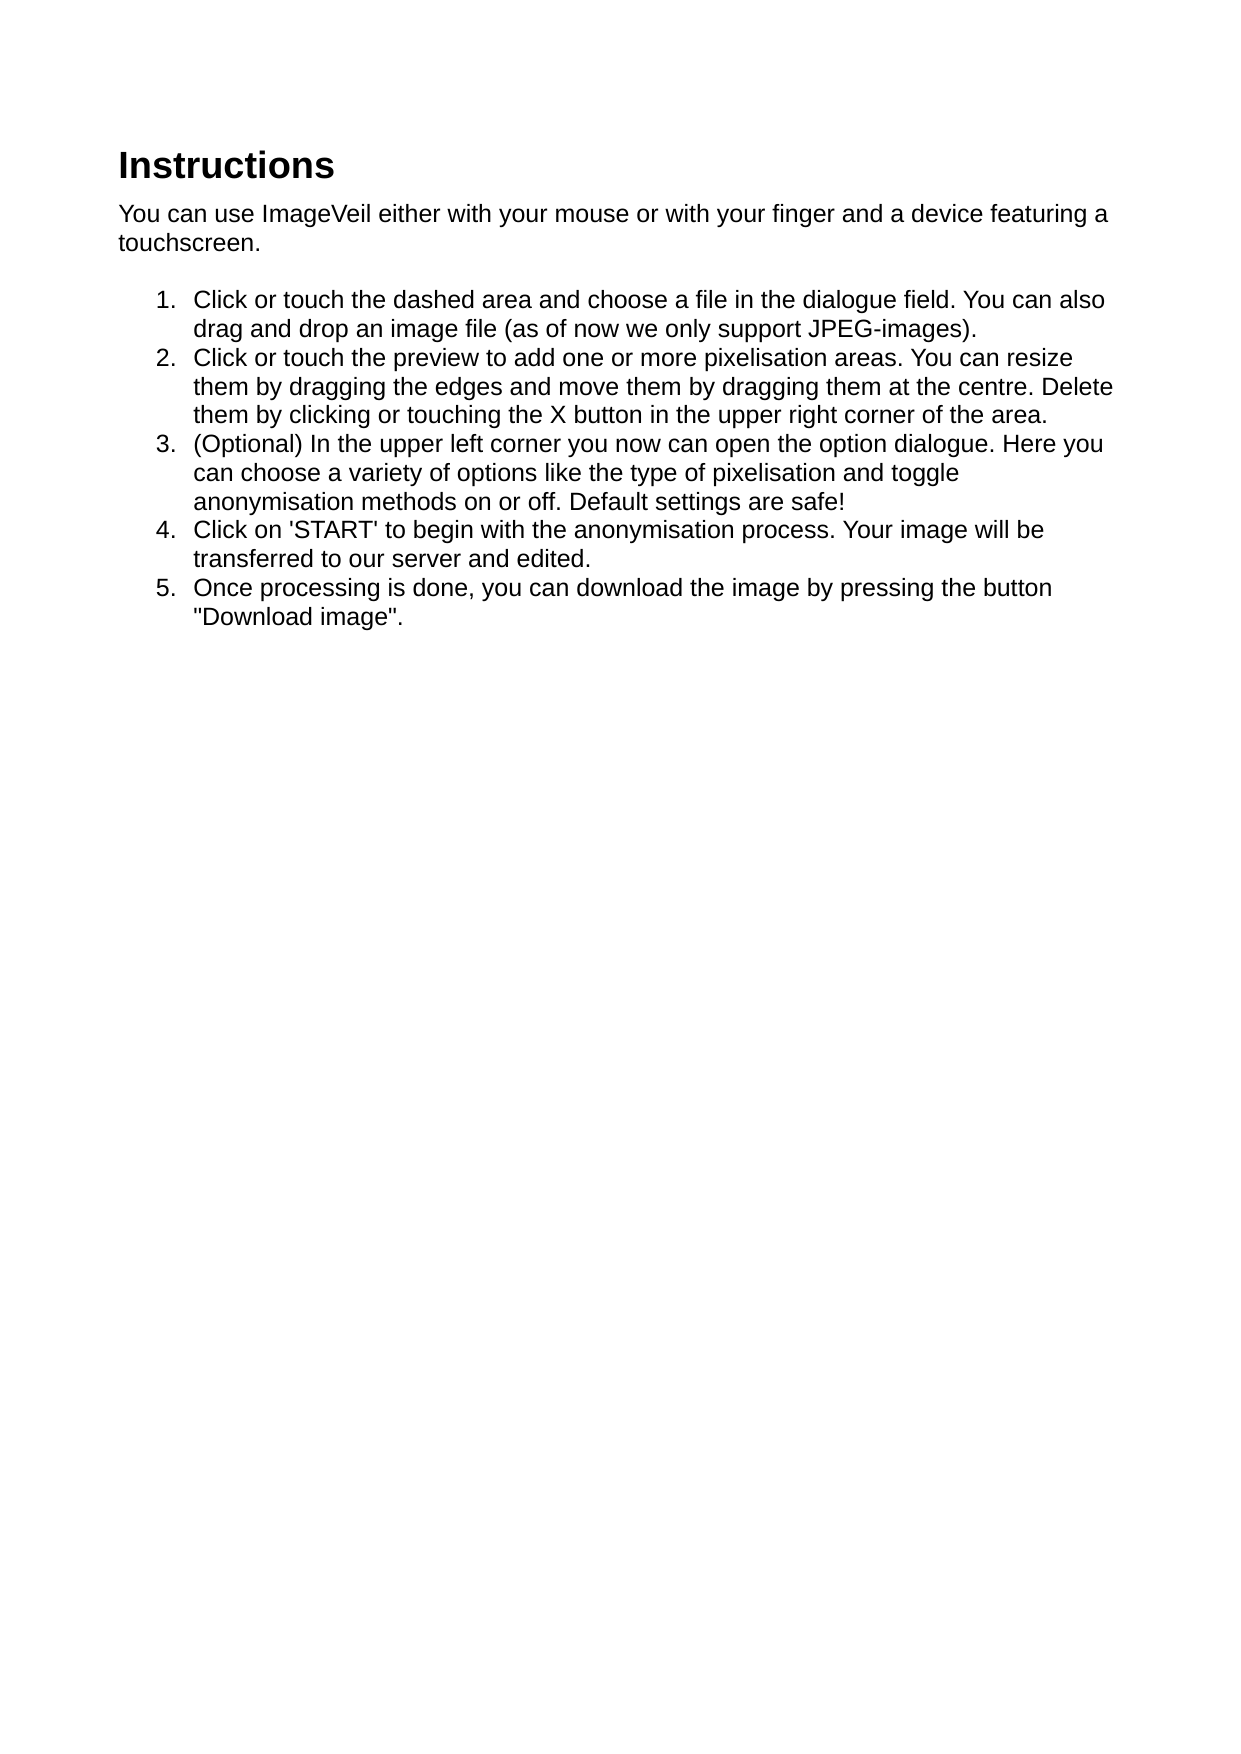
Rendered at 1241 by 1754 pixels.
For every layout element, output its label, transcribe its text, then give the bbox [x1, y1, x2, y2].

list (Optional) In the upper left corner you now can open the option dialogue. Here you can choose a variety of options like the type of pixelisation and toggle anonymisation methods on or off. Default settings are safe! [156, 429, 1122, 516]
list Once processing is done, you can download the image by pressing the button "Download image". [156, 573, 1122, 631]
subtitle Instructions [118, 143, 1122, 187]
list Click on 'START' to begin with the anonymisation process. Your image will be transferred to our server and edited. [156, 516, 1122, 573]
list Click or touch the preview to add one or more pixelisation areas. You can resize them by dragging the edges and move them by dragging them at the centre. Delete them by clicking or touching the X button in the upper right corner of the area. [156, 343, 1122, 429]
text You can use ImageVeil either with your mouse or with your finger and a device featuring a touchscreen. [118, 199, 1122, 257]
list Click or touch the dashed area and choose a file in the dialogue field. You can also drag and drop an image file (as of now we only support JPEG-images). [156, 286, 1122, 343]
